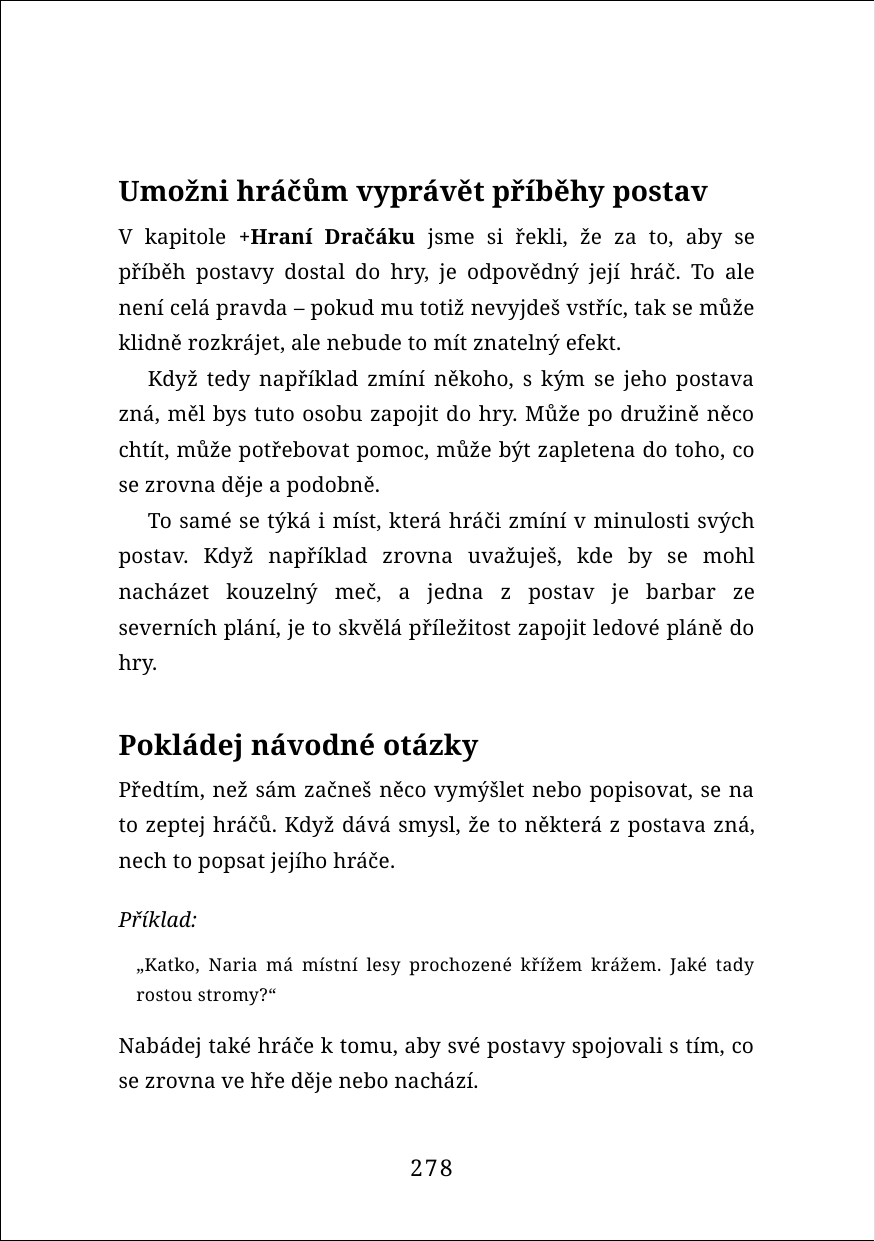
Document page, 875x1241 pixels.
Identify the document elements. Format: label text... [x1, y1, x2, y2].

text V kapitole +Hraní Dračáku jsme si řekli, že za to, aby se příběh postavy dostal do hry, je odpovědný její hráč. To ale není celá pravda – pokud mu totiž nevyjdeš vstříc, tak se může klidně rozkrájet, ale nebude to mít znatelný efekt. Když tedy například zmíní někoho, s kým se jeho postava zná, měl bys tuto osobu zapojit do hry. Může po družině něco chtít, může potřebovat pomoc, může být zapletena do toho, co se zrovna děje a podobně. To samé se týká i míst, která hráči zmíní v minulosti svých postav. Když například zrovna uvažuješ, kde by se mohl nacházet kouzelný meč, a jedna z postav je barbar ze severních plání, je to skvělá příležitost zapojit ledové pláně do hry. [118, 222, 756, 677]
text „Katko, Naria má místní lesy prochozené křížem krážem. Jaké tady rostou stromy?“ [136, 953, 756, 1007]
text Příklad: [118, 905, 756, 934]
subtitle Pokládej návodné otázky [118, 725, 756, 763]
subtitle Umožni hráčům vyprávět příběhy postav [118, 172, 756, 210]
text Předtím, než sám začneš něco vymýšlet nebo popisovat, se na to zeptej hráčů. Když dává smysl, že to některá z postava zná, nech to popsat jejího hráče. [118, 775, 756, 874]
text Nabádej také hráče k tomu, aby své postavy spojovali s tím, co se zrovna ve hře děje nebo nachází. [118, 1031, 756, 1095]
